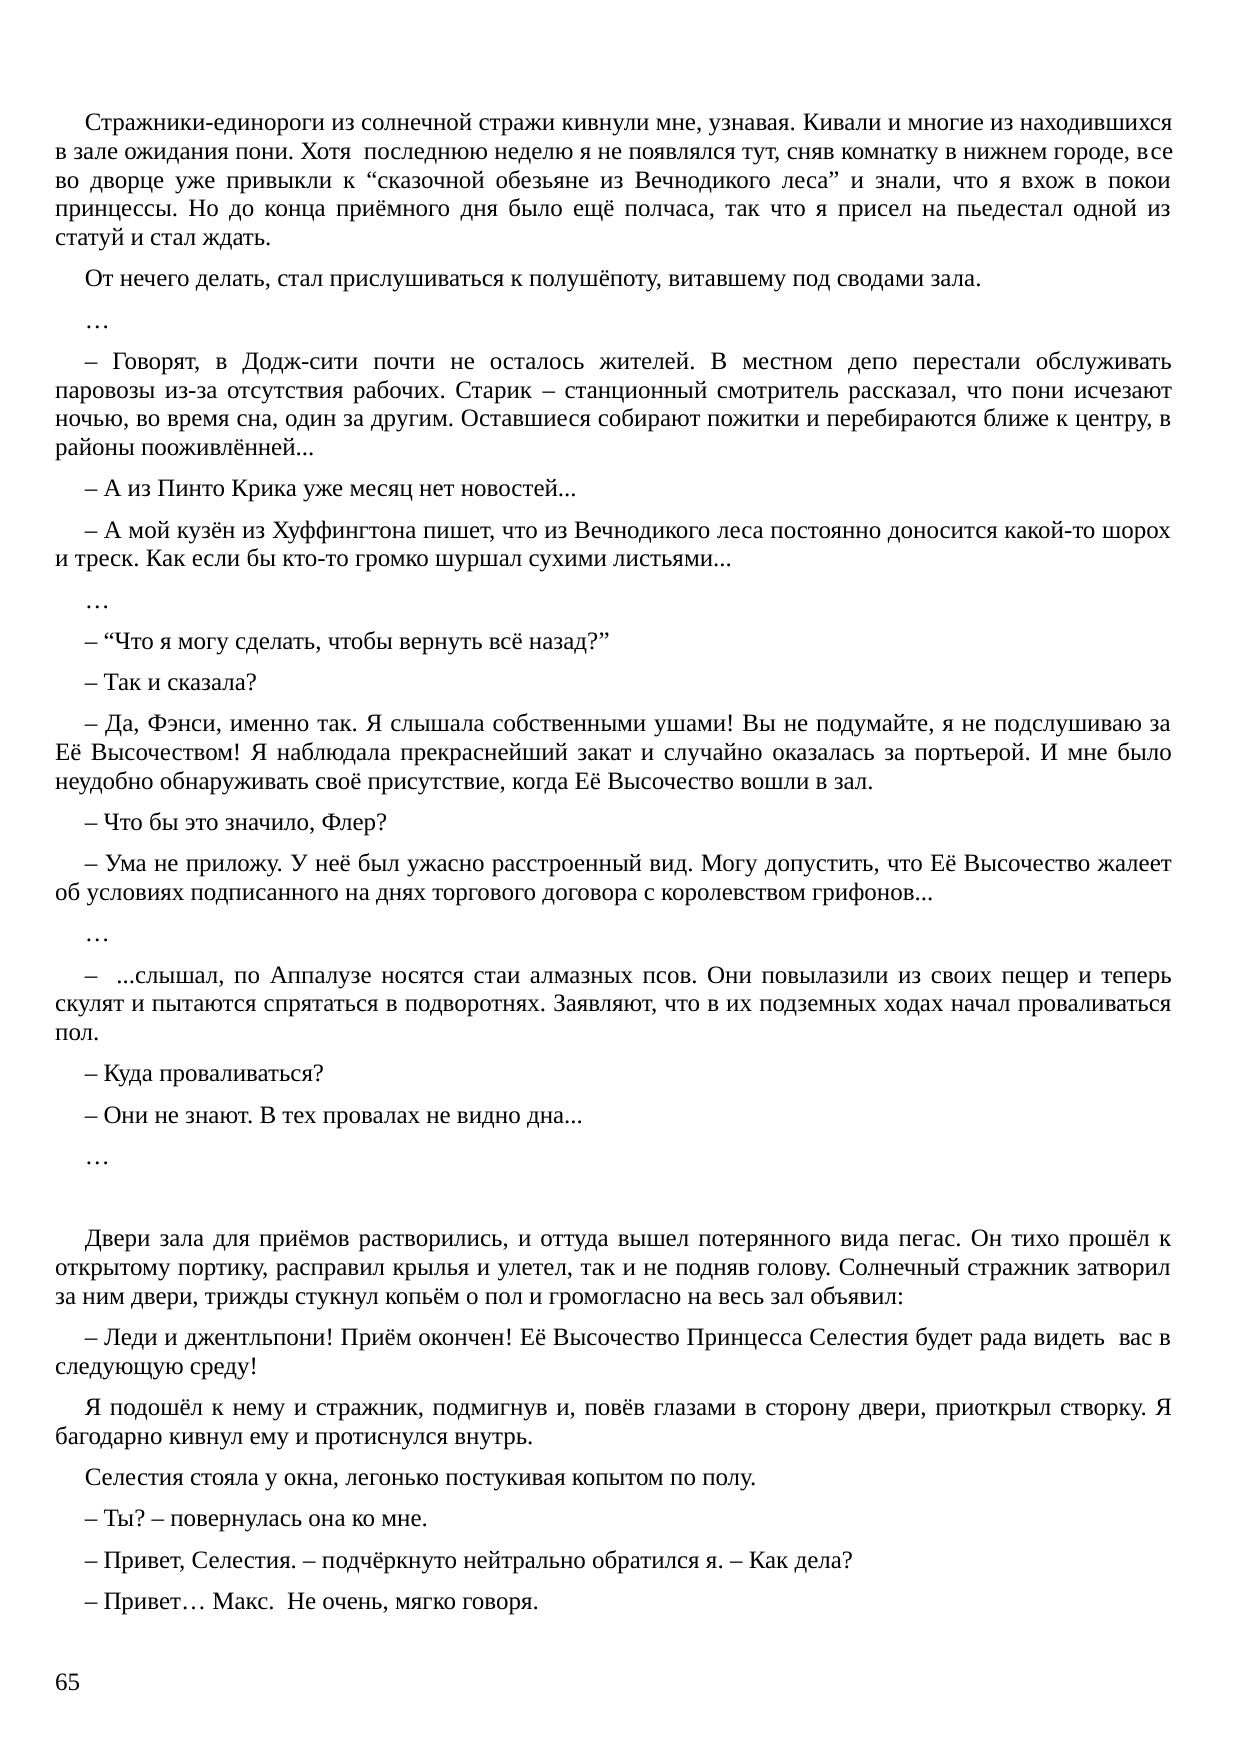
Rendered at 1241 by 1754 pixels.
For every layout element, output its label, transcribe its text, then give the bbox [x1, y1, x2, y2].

text – Так и сказала? [55, 667, 1173, 696]
text От нечего делать, стал прислушиваться к полушёпоту, витавшему под сводами зала. [55, 263, 1173, 292]
text – Что бы это значило, Флер? [55, 807, 1173, 836]
text – Ты? – повернулась она ко мне. [55, 1503, 1173, 1532]
text … [55, 1141, 1173, 1170]
text … [55, 305, 1173, 333]
text – ...слышал, по Аппалузе носятся стаи алмазных псов. Они повылазили из своих пещер и теперь скулят и пытаются спрятаться в подворотнях. Заявляют, что в их подземных ходах начал проваливаться пол. [55, 960, 1173, 1046]
text Я подошёл к нему и стражник, подмигнув и, повёв глазами в сторону двери, приоткрыл створку. Я багодарно кивнул ему и протиснулся внутрь. [55, 1392, 1173, 1450]
text – Да, Фэнси, именно так. Я слышала собственными ушами! Вы не подумайте, я не подслушиваю за Её Высочеством! Я наблюдала прекраснейший закат и случайно оказалась за портьерой. И мне было неудобно обнаруживать своё присутствие, когда Её Высочество вошли в зал. [55, 708, 1173, 795]
text Двери зала для приёмов растворились, и оттуда вышел потерянного вида пегас. Он тихо прошёл к открытому портику, расправил крылья и улетел, так и не подняв голову. Солнечный стражник затворил за ним двери, трижды стукнул копьём о пол и громогласно на весь зал объявил: [55, 1223, 1173, 1310]
text – А мой кузён из Хуффингтона пишет, что из Вечнодикого леса постоянно доносится какой-то шорох и треск. Как если бы кто-то громко шуршал сухими листьями... [55, 515, 1173, 572]
text – А из Пинто Крика уже месяц нет новостей... [55, 473, 1173, 502]
text … [55, 585, 1173, 613]
text – Они не знают. В тех провалах не видно дна... [55, 1100, 1173, 1128]
text – Привет… Макс. Не очень, мягко говоря. [55, 1586, 1173, 1615]
text – Ума не приложу. У неё был ужасно расстроенный вид. Могу допустить, что Её Высочество жалеет об условиях подписанного на днях торгового договора с королевством грифонов... [55, 848, 1173, 906]
text – Леди и джентльпони! Приём окончен! Её Высочество Принцесса Селестия будет рада видеть вас в следующую среду! [55, 1322, 1173, 1380]
text Селестия стояла у окна, легонько постукивая копытом по полу. [55, 1462, 1173, 1491]
text – Куда проваливаться? [55, 1058, 1173, 1087]
text – “Что я могу сделать, чтобы вернуть всё назад?” [55, 626, 1173, 655]
text … [55, 918, 1173, 947]
text Стражники-единороги из солнечной стражи кивнули мне, узнавая. Кивали и многие из находившихся в зале ожидания пони. Хотя последнюю неделю я не появлялся тут, сняв комнатку в нижнем городе, все во дворце уже привыкли к “сказочной обезьяне из Вечнодикого леса” и знали, что я вхож в покои принцессы. Но до конца приёмного дня было ещё полчаса, так что я присел на пьедестал одной из статуй и стал ждать. [55, 107, 1173, 251]
text – Привет, Селестия. – подчёркнуто нейтрально обратился я. – Как дела? [55, 1545, 1173, 1573]
text – Говорят, в Додж-сити почти не осталось жителей. В местном депо перестали обслуживать паровозы из-за отсутствия рабочих. Старик – станционный смотритель рассказал, что пони исчезают ночью, во время сна, один за другим. Оставшиеся собирают пожитки и перебираются ближе к центру, в районы пооживлённей... [55, 346, 1173, 461]
